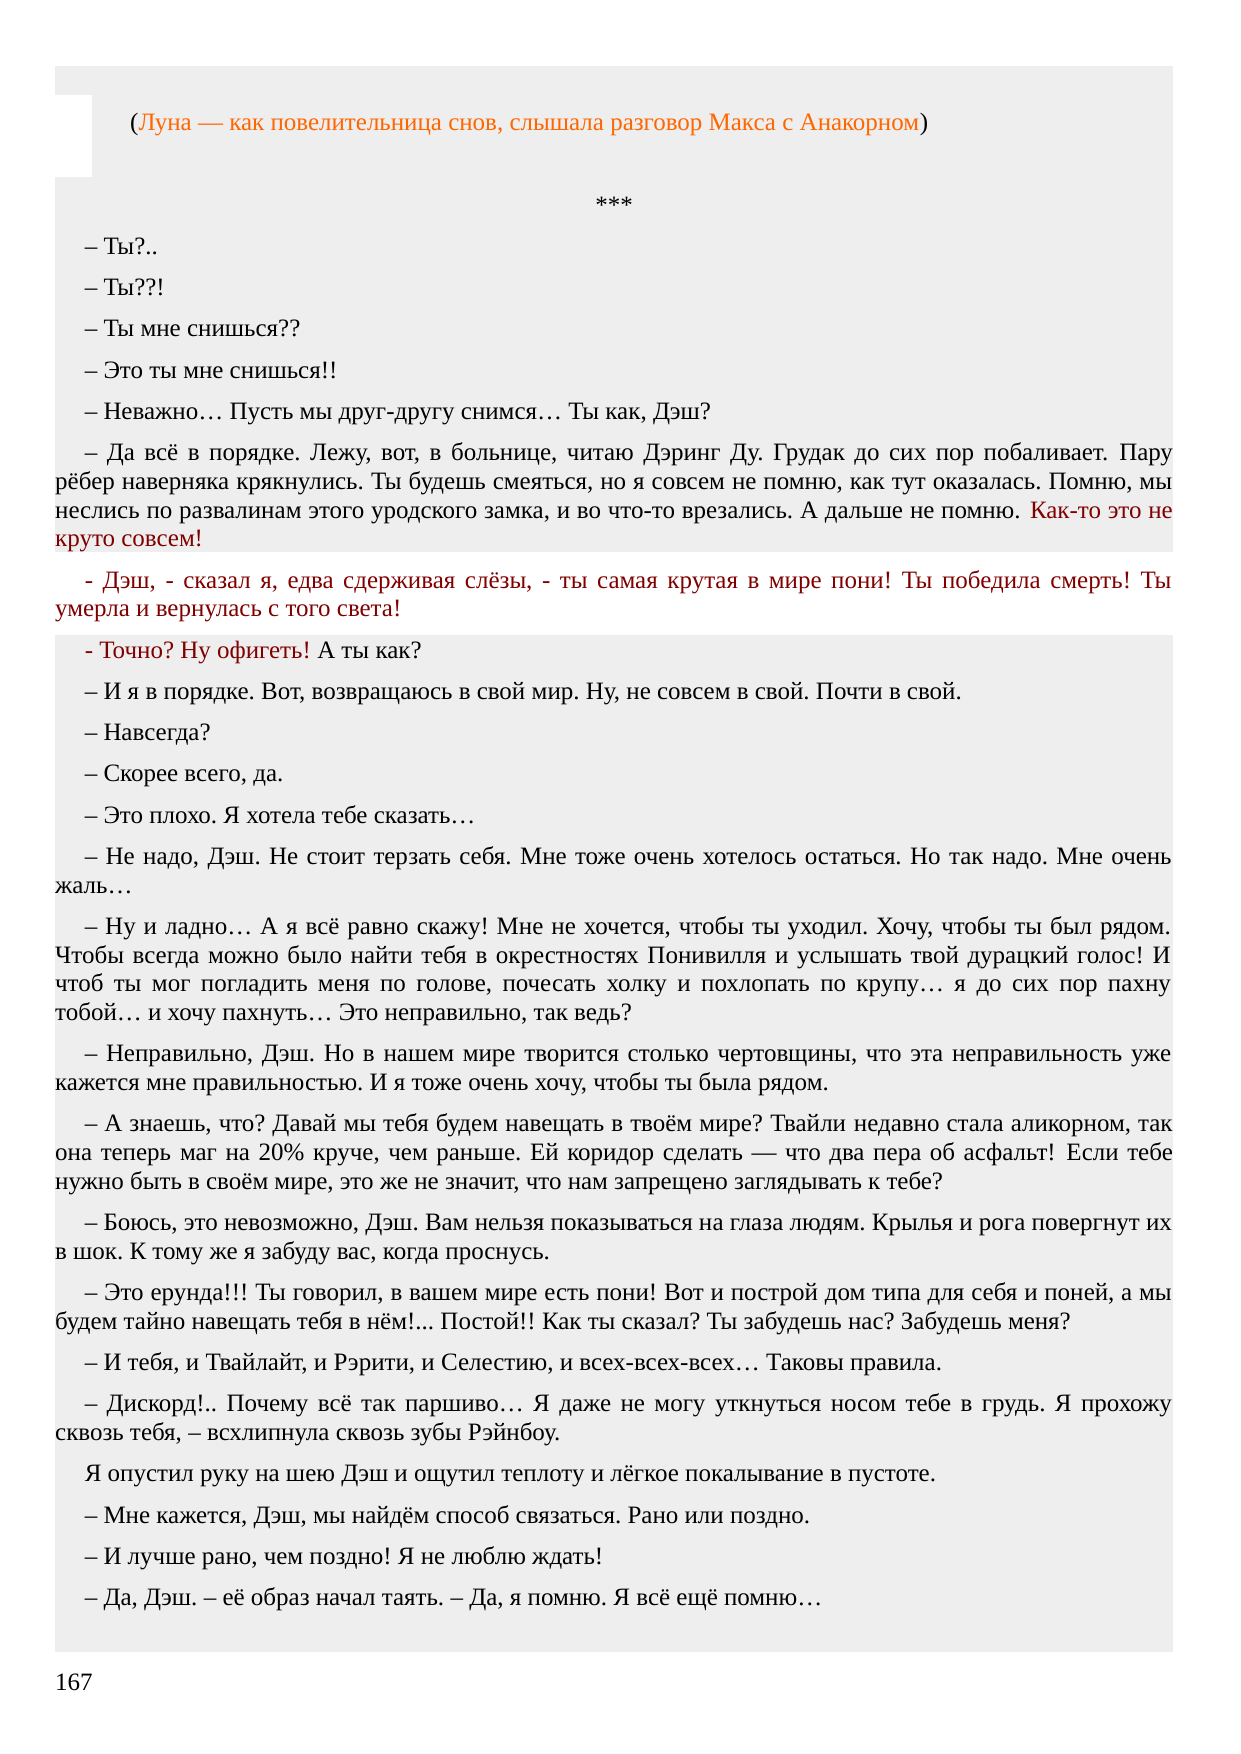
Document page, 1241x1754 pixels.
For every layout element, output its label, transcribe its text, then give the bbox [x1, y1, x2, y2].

text – Это ерунда!!! Ты говорил, в вашем мире есть пони! Вот и построй дом типа для себя и поней, а мы будем тайно навещать тебя в нём!... Постой!! Как ты сказал? Ты забудешь нас? Забудешь меня? [55, 1277, 1173, 1335]
text – Дискорд!.. Почему всё так паршиво… Я даже не могу уткнуться носом тебе в грудь. Я прохожу сквозь тебя, – всхлипнула сквозь зубы Рэйнбоу. [55, 1388, 1173, 1446]
text – Неправильно, Дэш. Но в нашем мире творится столько чертовщины, что эта неправильность уже кажется мне правильностью. И я тоже очень хочу, чтобы ты была рядом. [55, 1038, 1173, 1096]
text – Скорее всего, да. [55, 758, 1173, 787]
text - Точно? Ну офигеть! А ты как? [55, 635, 1173, 663]
text – И тебя, и Твайлайт, и Рэрити, и Селестию, и всех-всех-всех… Таковы правила. [55, 1347, 1173, 1376]
list (Луна — как повелительница снов, слышала разговор Макса с Анакорном) [92, 107, 1173, 136]
text *** [55, 190, 1173, 218]
text – Ты?.. [55, 231, 1173, 260]
text – Да, Дэш. – её образ начал таять. – Да, я помню. Я всё ещё помню… [55, 1582, 1173, 1611]
text – Это ты мне снишься!! [55, 355, 1173, 383]
text – Боюсь, это невозможно, Дэш. Вам нельзя показываться на глаза людям. Крылья и рога повергнут их в шок. К тому же я забуду вас, когда проснусь. [55, 1207, 1173, 1265]
text – Навсегда? [55, 717, 1173, 746]
text - Дэш, - сказал я, едва сдерживая слёзы, - ты самая крутая в мире пони! Ты победила смерть! Ты умерла и вернулась с того света! [55, 565, 1173, 622]
text – А знаешь, что? Давай мы тебя будем навещать в твоём мире? Твайли недавно стала аликорном, так она теперь маг на 20% круче, чем раньше. Ей коридор сделать — что два пера об асфальт! Если тебе нужно быть в своём мире, это же не значит, что нам запрещено заглядывать к тебе? [55, 1108, 1173, 1195]
text – И я в порядке. Вот, возвращаюсь в свой мир. Ну, не совсем в свой. Почти в свой. [55, 676, 1173, 705]
text – Ты??! [55, 272, 1173, 301]
text – Ну и ладно… А я всё равно скажу! Мне не хочется, чтобы ты уходил. Хочу, чтобы ты был рядом. Чтобы всегда можно было найти тебя в окрестностях Понивилля и услышать твой дурацкий голос! И чтоб ты мог погладить меня по голове, почесать холку и похлопать по крупу… я до сих пор пахну тобой… и хочу пахнуть… Это неправильно, так ведь? [55, 911, 1173, 1026]
text – Ты мне снишься?? [55, 313, 1173, 342]
text Я опустил руку на шею Дэш и ощутил теплоту и лёгкое покалывание в пустоте. [55, 1458, 1173, 1487]
text – Мне кажется, Дэш, мы найдём способ связаться. Рано или поздно. [55, 1500, 1173, 1528]
text – И лучше рано, чем поздно! Я не люблю ждать! [55, 1541, 1173, 1570]
text – Не надо, Дэш. Не стоит терзать себя. Мне тоже очень хотелось остаться. Но так надо. Мне очень жаль… [55, 841, 1173, 898]
text – Да всё в порядке. Лежу, вот, в больнице, читаю Дэринг Ду. Грудак до сих пор побаливает. Пару рёбер наверняка крякнулись. Ты будешь смеяться, но я совсем не помню, как тут оказалась. Помню, мы неслись по развалинам этого уродского замка, и во что-то врезались. А дальше не помню. Как-то это не круто совсем! [55, 437, 1173, 552]
text – Неважно… Пусть мы друг-другу снимся… Ты как, Дэш? [55, 396, 1173, 425]
text – Это плохо. Я хотела тебе сказать… [55, 800, 1173, 828]
